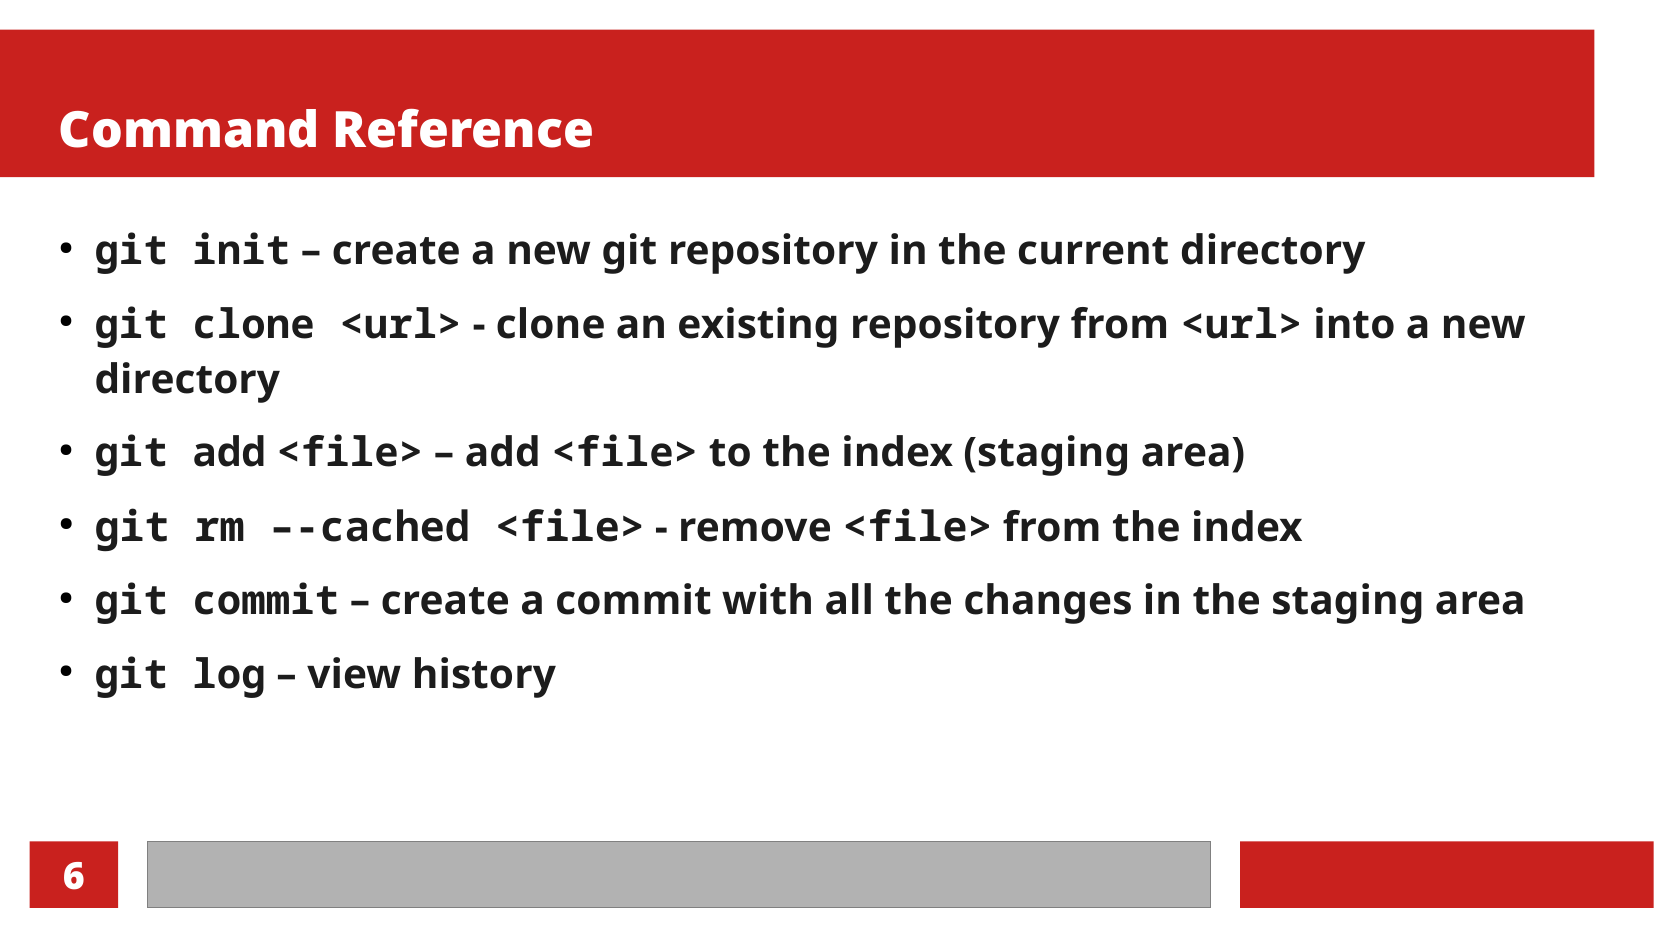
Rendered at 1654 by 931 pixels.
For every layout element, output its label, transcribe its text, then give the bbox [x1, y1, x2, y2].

title Command Reference [59, 44, 1595, 163]
list git init – create a new git repository in the current directory git clone <url> - clone an existing repository from <url> into a new directory git add <file> – add <file> to the index (staging area) git rm –-cached <file> - remove <file> from the index git commit – create a commit with all the changes in the staging area git log – view history [59, 221, 1565, 798]
